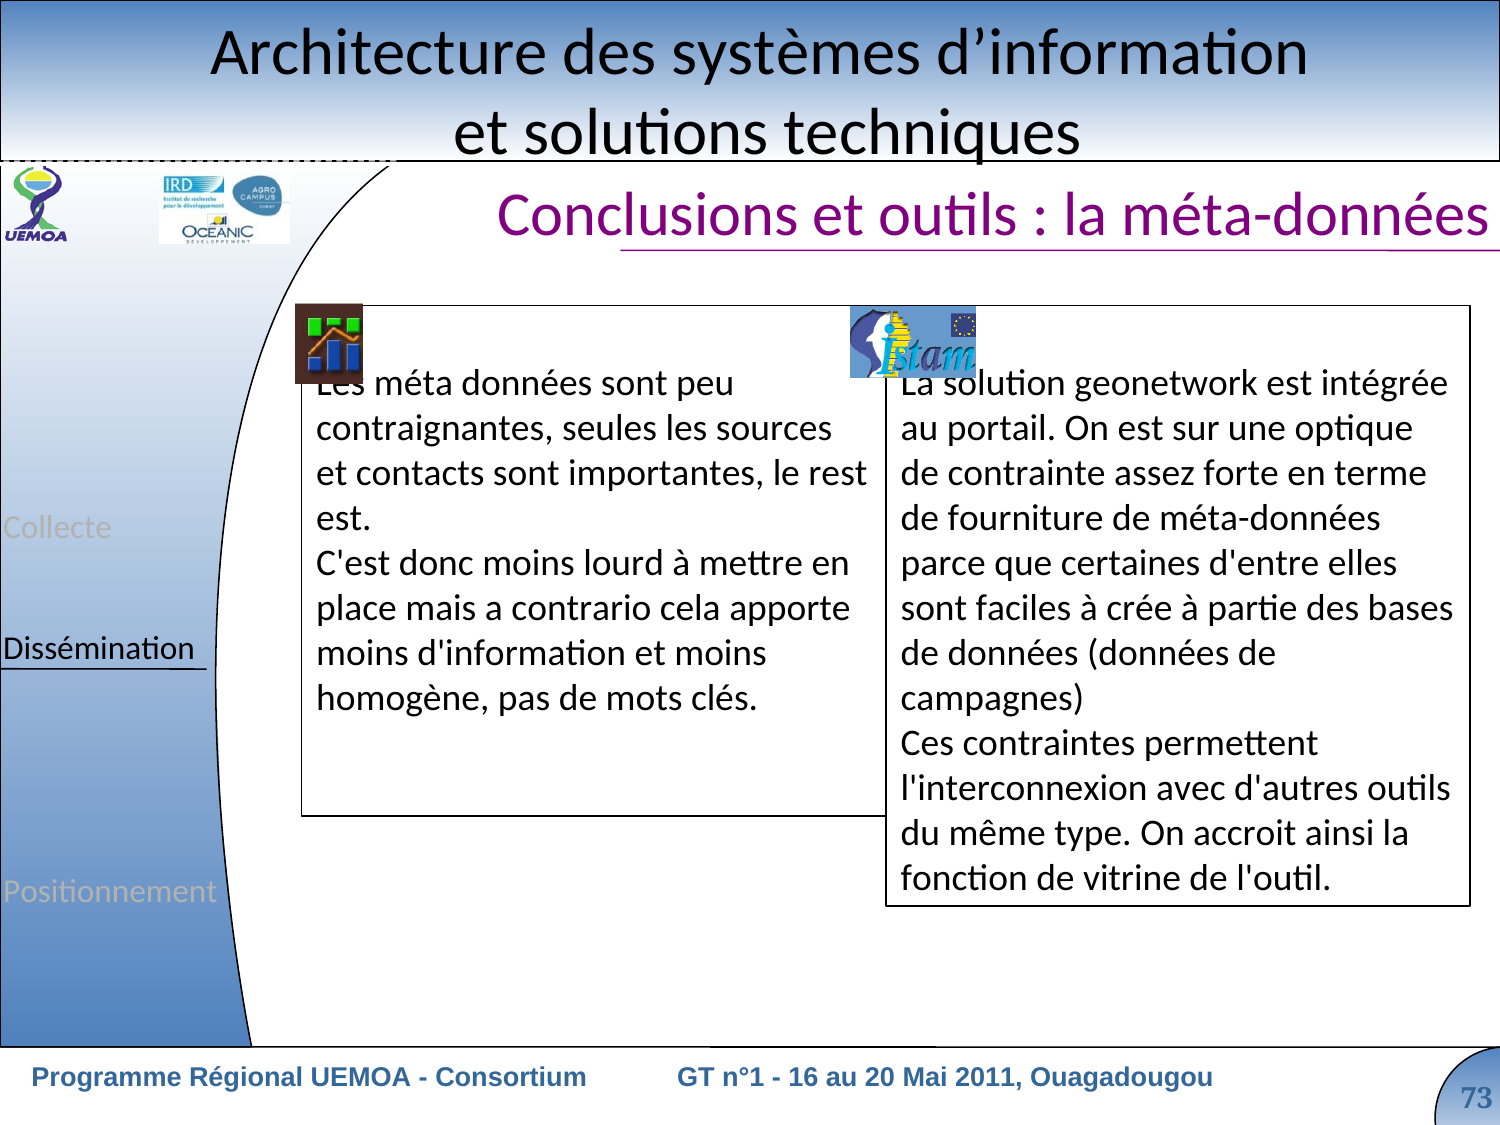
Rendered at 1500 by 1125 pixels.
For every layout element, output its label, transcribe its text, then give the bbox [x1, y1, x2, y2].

picture [0, 166, 73, 244]
text_box Architecture des systèmes d’information et solutions techniques [53, 0, 1483, 162]
picture [295, 303, 363, 384]
text_box Les méta données sont peu contraignantes, seules les sources et contacts sont importantes, le rest est. C'est donc moins lourd à mettre en place mais a contrario cela apporte moins d'information et moins homogène, pas de mots clés. [301, 305, 885, 816]
picture [850, 306, 976, 378]
text_box Conclusions et outils : la méta-données [265, 165, 1500, 257]
picture [159, 173, 265, 244]
text_box La solution geonetwork est intégrée au portail. On est sur une optique de contrainte assez forte en terme de fourniture de méta-données parce que certaines d'entre elles sont faciles à crée à partie des bases de données (données de campagnes) Ces contraintes permettent l'interconnexion avec d'autres outils du même type. On accroit ainsi la fonction de vitrine de l'outil. [885, 305, 1471, 906]
text_box Collecte Dissémination Positionnement [0, 497, 314, 1039]
